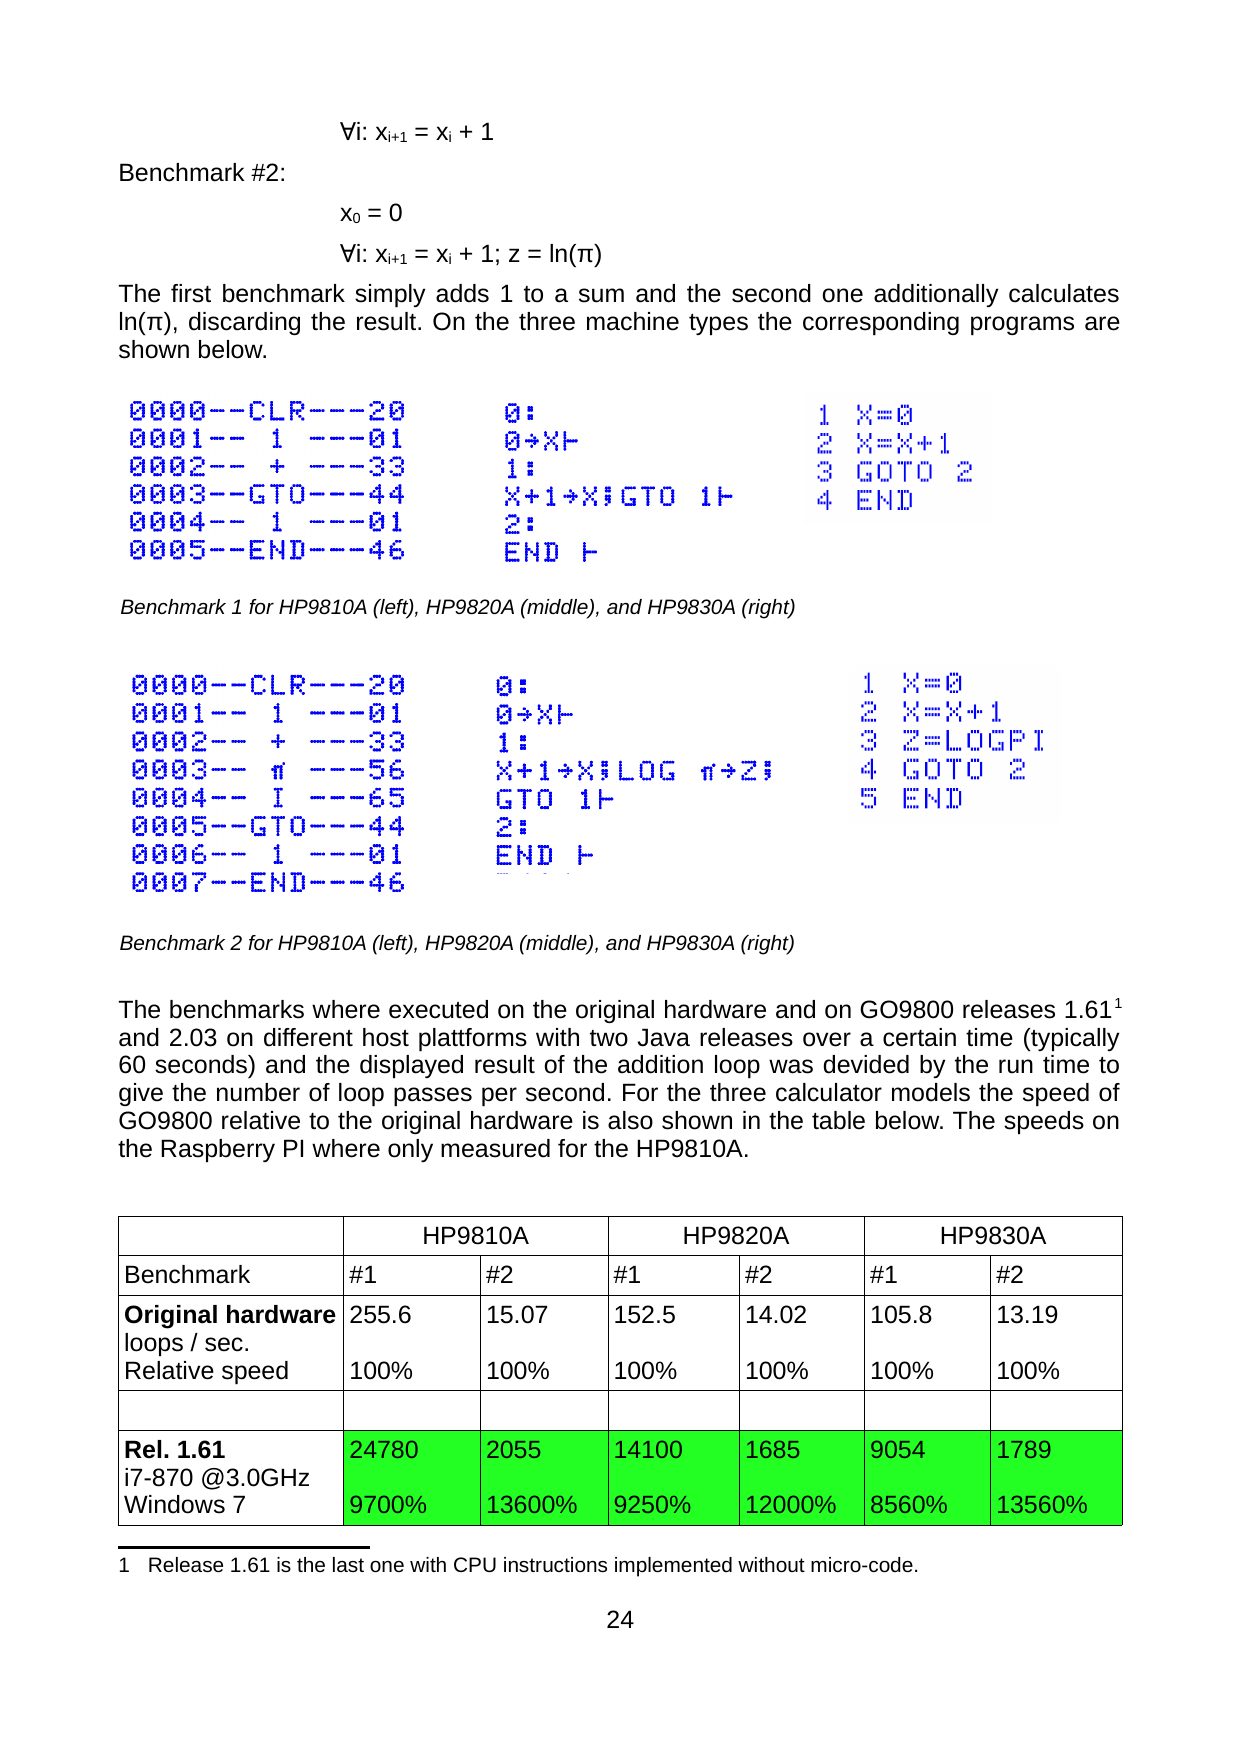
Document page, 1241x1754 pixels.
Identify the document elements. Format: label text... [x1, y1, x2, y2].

table_cell #2 [740, 1256, 864, 1295]
table_cell #2 [991, 1256, 1122, 1295]
table_cell 1789 13560% [991, 1431, 1122, 1525]
table_cell #1 [609, 1256, 739, 1295]
table_cell 15.07 100% [481, 1296, 608, 1390]
text Release 1.61 is the last one with CPU instructions implemented without micro-code. [118, 1553, 1122, 1577]
table_header HP9830A [865, 1217, 1122, 1255]
text Benchmark #2: [118, 158, 1122, 186]
table_cell 2055 13600% [481, 1431, 608, 1525]
text x0 = 0 [118, 199, 1122, 227]
picture [493, 393, 742, 569]
table_cell [609, 1391, 739, 1429]
picture [849, 665, 1062, 823]
table_cell 105.8 100% [865, 1296, 990, 1390]
table_cell [344, 1391, 480, 1429]
text Benchmark 2 for HP9810A (left), HP9820A (middle), and HP9830A (right) [119, 909, 1063, 955]
table_cell 152.5 100% [609, 1296, 739, 1390]
picture [803, 392, 993, 525]
table_cell [119, 1391, 343, 1429]
table_cell 9054 8560% [865, 1431, 990, 1525]
table_cell 255.6 100% [344, 1296, 480, 1390]
table_cell #1 [344, 1256, 480, 1295]
table_cell #2 [481, 1256, 608, 1295]
table_cell [481, 1391, 608, 1429]
table_cell [740, 1391, 864, 1429]
table_cell Original hardware loops / sec. Relative speed [119, 1296, 343, 1390]
table_header HP9810A [344, 1217, 608, 1255]
text Ɐi: xi+1 = xi + 1 [118, 118, 1122, 146]
text The benchmarks where executed on the original hardware and on GO9800 releases 1.61 and 2.03 on different host plattforms with two Java releases over a certain time (typically 60 seconds) and the displayed result of the addition loop was devided by the run time to give the number of loop passes per second. For the three calculator models the speed of GO9800 relative to the original hardware is also shown in the table below. The speeds on the Raspberry PI where only measured for the HP9810A. [118, 995, 1122, 1163]
picture [121, 662, 417, 909]
table_cell [865, 1391, 990, 1429]
table_cell Benchmark [119, 1256, 343, 1295]
table_cell 13.19 100% [991, 1296, 1122, 1390]
picture [119, 392, 415, 572]
table_cell Rel. 1.61 i7-870 @3.0GHz Windows 7 [119, 1431, 343, 1525]
text Benchmark 1 for HP9810A (left), HP9820A (middle), and HP9830A (right) [120, 572, 1054, 618]
table_cell 1685 12000% [740, 1431, 864, 1525]
text Ɐi: xi+1 = xi + 1; z = ln(π) [118, 239, 1122, 267]
picture [487, 668, 783, 874]
table_cell 14.02 100% [740, 1296, 864, 1390]
table_cell 24780 9700% [344, 1431, 480, 1525]
table_header HP9820A [609, 1217, 864, 1255]
table_cell 14100 9250% [609, 1431, 739, 1525]
table_header [119, 1217, 343, 1255]
table_cell [991, 1391, 1122, 1429]
table_cell #1 [865, 1256, 990, 1295]
text The first benchmark simply adds 1 to a sum and the second one additionally calculates ln(π), discarding the result. On the three machine types the corresponding programs are shown below. [118, 280, 1122, 363]
